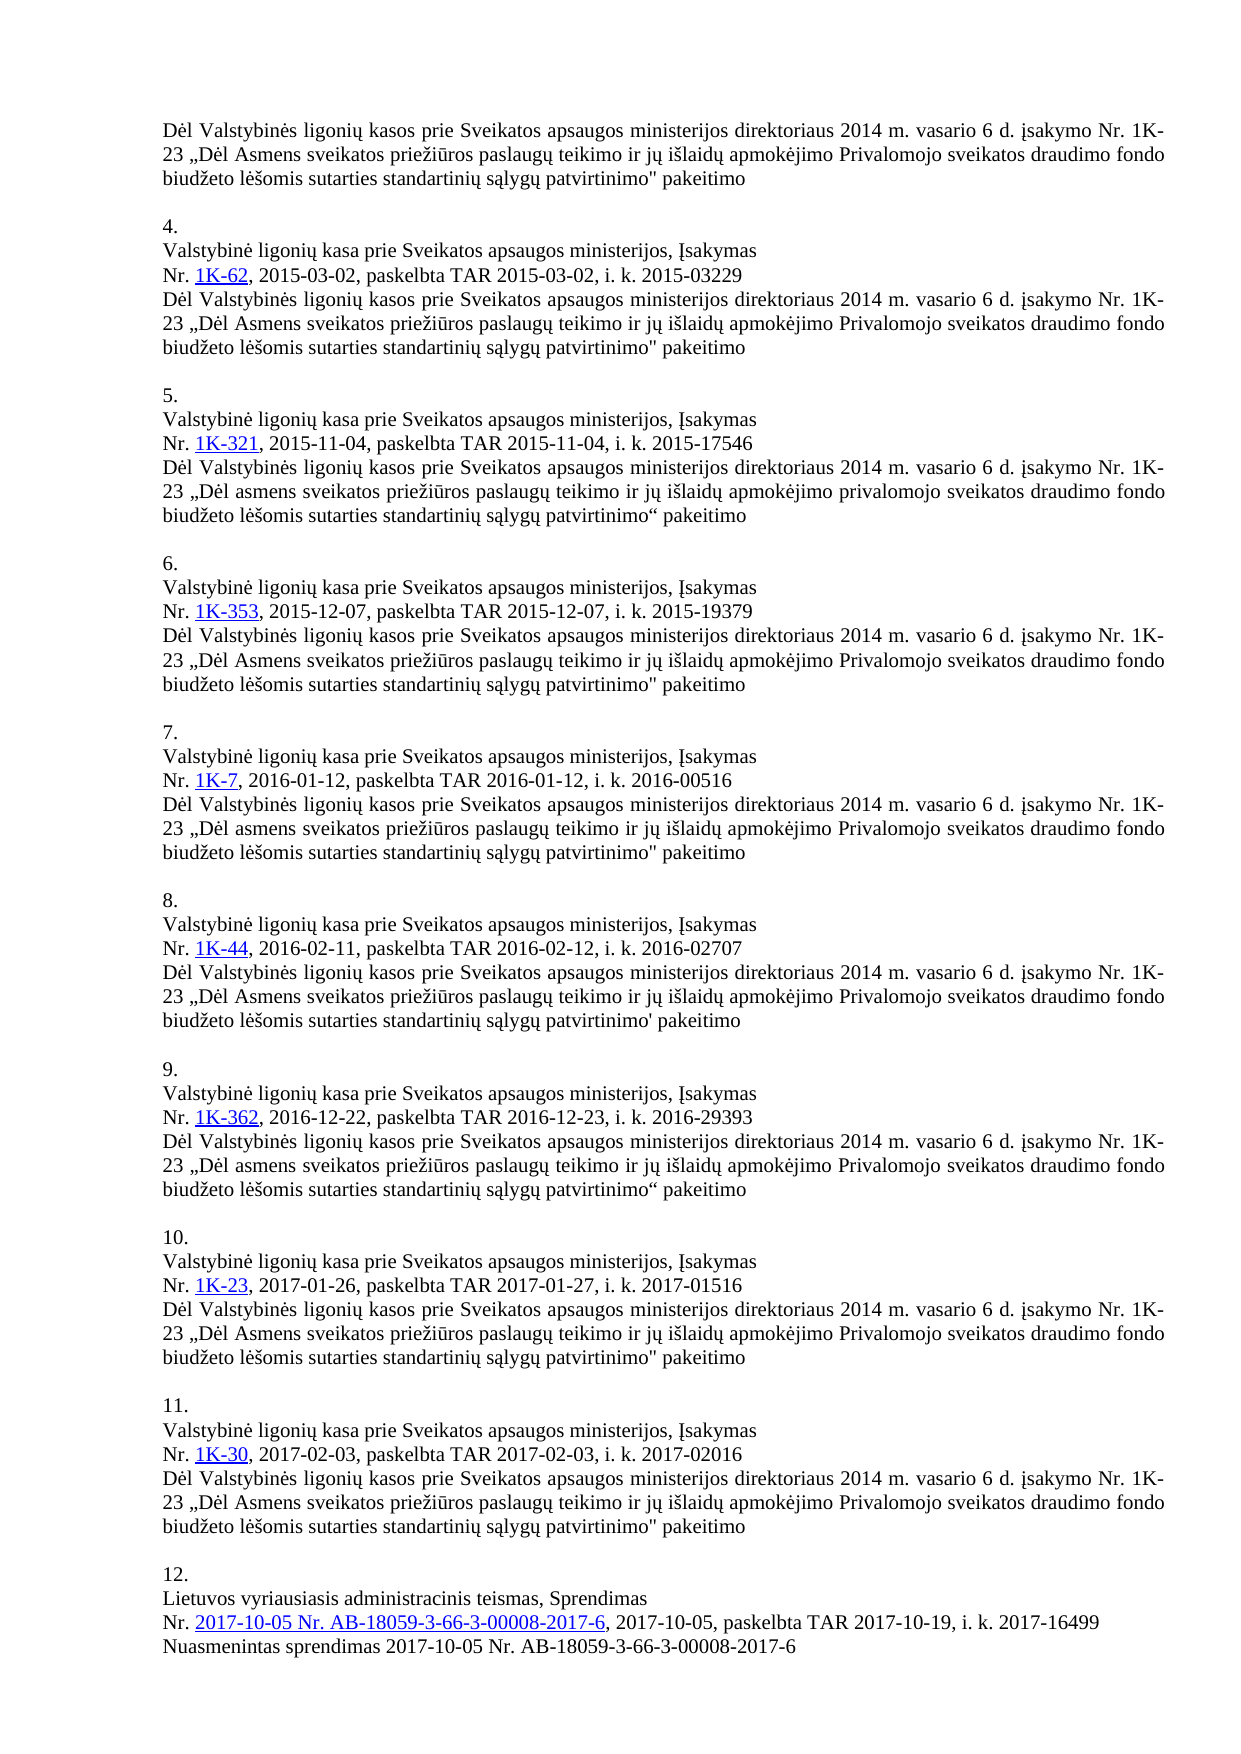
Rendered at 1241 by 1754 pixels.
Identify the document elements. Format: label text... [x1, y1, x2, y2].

text 8. [162, 888, 1167, 912]
text 7. [162, 720, 1167, 744]
text Dėl Valstybinės ligonių kasos prie Sveikatos apsaugos ministerijos direktoriaus 2014 m. vasario 6 d. įsakymo Nr. 1K-23 „Dėl asmens sveikatos priežiūros paslaugų teikimo ir jų išlaidų apmokėjimo privalomojo sveikatos draudimo fondo biudžeto lėšomis sutarties standartinių sąlygų patvirtinimo“ pakeitimo [162, 455, 1167, 527]
text Dėl Valstybinės ligonių kasos prie Sveikatos apsaugos ministerijos direktoriaus 2014 m. vasario 6 d. įsakymo Nr. 1K-23 „Dėl Asmens sveikatos priežiūros paslaugų teikimo ir jų išlaidų apmokėjimo Privalomojo sveikatos draudimo fondo biudžeto lėšomis sutarties standartinių sąlygų patvirtinimo" pakeitimo [162, 1297, 1167, 1369]
text Nr. 1K-62, 2015-03-02, paskelbta TAR 2015-03-02, i. k. 2015-03229 [162, 262, 1167, 287]
text Dėl Valstybinės ligonių kasos prie Sveikatos apsaugos ministerijos direktoriaus 2014 m. vasario 6 d. įsakymo Nr. 1K-23 „Dėl asmens sveikatos priežiūros paslaugų teikimo ir jų išlaidų apmokėjimo Privalomojo sveikatos draudimo fondo biudžeto lėšomis sutarties standartinių sąlygų patvirtinimo“ pakeitimo [162, 1129, 1167, 1201]
text Dėl Valstybinės ligonių kasos prie Sveikatos apsaugos ministerijos direktoriaus 2014 m. vasario 6 d. įsakymo Nr. 1K-23 „Dėl Asmens sveikatos priežiūros paslaugų teikimo ir jų išlaidų apmokėjimo Privalomojo sveikatos draudimo fondo biudžeto lėšomis sutarties standartinių sąlygų patvirtinimo" pakeitimo [162, 287, 1167, 359]
text Nr. 1K-353, 2015-12-07, paskelbta TAR 2015-12-07, i. k. 2015-19379 [162, 599, 1167, 623]
text Valstybinė ligonių kasa prie Sveikatos apsaugos ministerijos, Įsakymas [162, 1417, 1167, 1442]
text Nr. 1K-7, 2016-01-12, paskelbta TAR 2016-01-12, i. k. 2016-00516 [162, 768, 1167, 792]
text Dėl Valstybinės ligonių kasos prie Sveikatos apsaugos ministerijos direktoriaus 2014 m. vasario 6 d. įsakymo Nr. 1K-23 „Dėl Asmens sveikatos priežiūros paslaugų teikimo ir jų išlaidų apmokėjimo Privalomojo sveikatos draudimo fondo biudžeto lėšomis sutarties standartinių sąlygų patvirtinimo" pakeitimo [162, 1466, 1167, 1538]
text Nr. 1K-44, 2016-02-11, paskelbta TAR 2016-02-12, i. k. 2016-02707 [162, 936, 1167, 960]
text Nr. 1K-321, 2015-11-04, paskelbta TAR 2015-11-04, i. k. 2015-17546 [162, 431, 1167, 455]
text Nuasmenintas sprendimas 2017-10-05 Nr. AB-18059-3-66-3-00008-2017-6 [162, 1634, 1167, 1658]
text 10. [162, 1225, 1167, 1249]
text 9. [162, 1057, 1167, 1081]
text Nr. 1K-23, 2017-01-26, paskelbta TAR 2017-01-27, i. k. 2017-01516 [162, 1273, 1167, 1297]
text Nr. 2017-10-05 Nr. AB-18059-3-66-3-00008-2017-6, 2017-10-05, paskelbta TAR 2017-10-19, i. k. 2017-16499 [162, 1610, 1167, 1634]
text Valstybinė ligonių kasa prie Sveikatos apsaugos ministerijos, Įsakymas [162, 912, 1167, 936]
text Valstybinė ligonių kasa prie Sveikatos apsaugos ministerijos, Įsakymas [162, 1249, 1167, 1273]
text 12. [162, 1562, 1167, 1586]
text Valstybinė ligonių kasa prie Sveikatos apsaugos ministerijos, Įsakymas [162, 575, 1167, 599]
text Nr. 1K-362, 2016-12-22, paskelbta TAR 2016-12-23, i. k. 2016-29393 [162, 1105, 1167, 1129]
text Dėl Valstybinės ligonių kasos prie Sveikatos apsaugos ministerijos direktoriaus 2014 m. vasario 6 d. įsakymo Nr. 1K-23 „Dėl Asmens sveikatos priežiūros paslaugų teikimo ir jų išlaidų apmokėjimo Privalomojo sveikatos draudimo fondo biudžeto lėšomis sutarties standartinių sąlygų patvirtinimo" pakeitimo [162, 118, 1167, 190]
text 4. [162, 214, 1167, 238]
text 6. [162, 551, 1167, 575]
text Dėl Valstybinės ligonių kasos prie Sveikatos apsaugos ministerijos direktoriaus 2014 m. vasario 6 d. įsakymo Nr. 1K-23 „Dėl asmens sveikatos priežiūros paslaugų teikimo ir jų išlaidų apmokėjimo Privalomojo sveikatos draudimo fondo biudžeto lėšomis sutarties standartinių sąlygų patvirtinimo" pakeitimo [162, 792, 1167, 864]
text Lietuvos vyriausiasis administracinis teismas, Sprendimas [162, 1586, 1167, 1610]
text Valstybinė ligonių kasa prie Sveikatos apsaugos ministerijos, Įsakymas [162, 407, 1167, 431]
text Nr. 1K-30, 2017-02-03, paskelbta TAR 2017-02-03, i. k. 2017-02016 [162, 1442, 1167, 1466]
text 11. [162, 1393, 1167, 1417]
text Dėl Valstybinės ligonių kasos prie Sveikatos apsaugos ministerijos direktoriaus 2014 m. vasario 6 d. įsakymo Nr. 1K-23 „Dėl Asmens sveikatos priežiūros paslaugų teikimo ir jų išlaidų apmokėjimo Privalomojo sveikatos draudimo fondo biudžeto lėšomis sutarties standartinių sąlygų patvirtinimo' pakeitimo [162, 960, 1167, 1032]
text 5. [162, 383, 1167, 407]
text Valstybinė ligonių kasa prie Sveikatos apsaugos ministerijos, Įsakymas [162, 238, 1167, 262]
text Dėl Valstybinės ligonių kasos prie Sveikatos apsaugos ministerijos direktoriaus 2014 m. vasario 6 d. įsakymo Nr. 1K-23 „Dėl Asmens sveikatos priežiūros paslaugų teikimo ir jų išlaidų apmokėjimo Privalomojo sveikatos draudimo fondo biudžeto lėšomis sutarties standartinių sąlygų patvirtinimo" pakeitimo [162, 623, 1167, 696]
text Valstybinė ligonių kasa prie Sveikatos apsaugos ministerijos, Įsakymas [162, 744, 1167, 768]
text Valstybinė ligonių kasa prie Sveikatos apsaugos ministerijos, Įsakymas [162, 1081, 1167, 1105]
